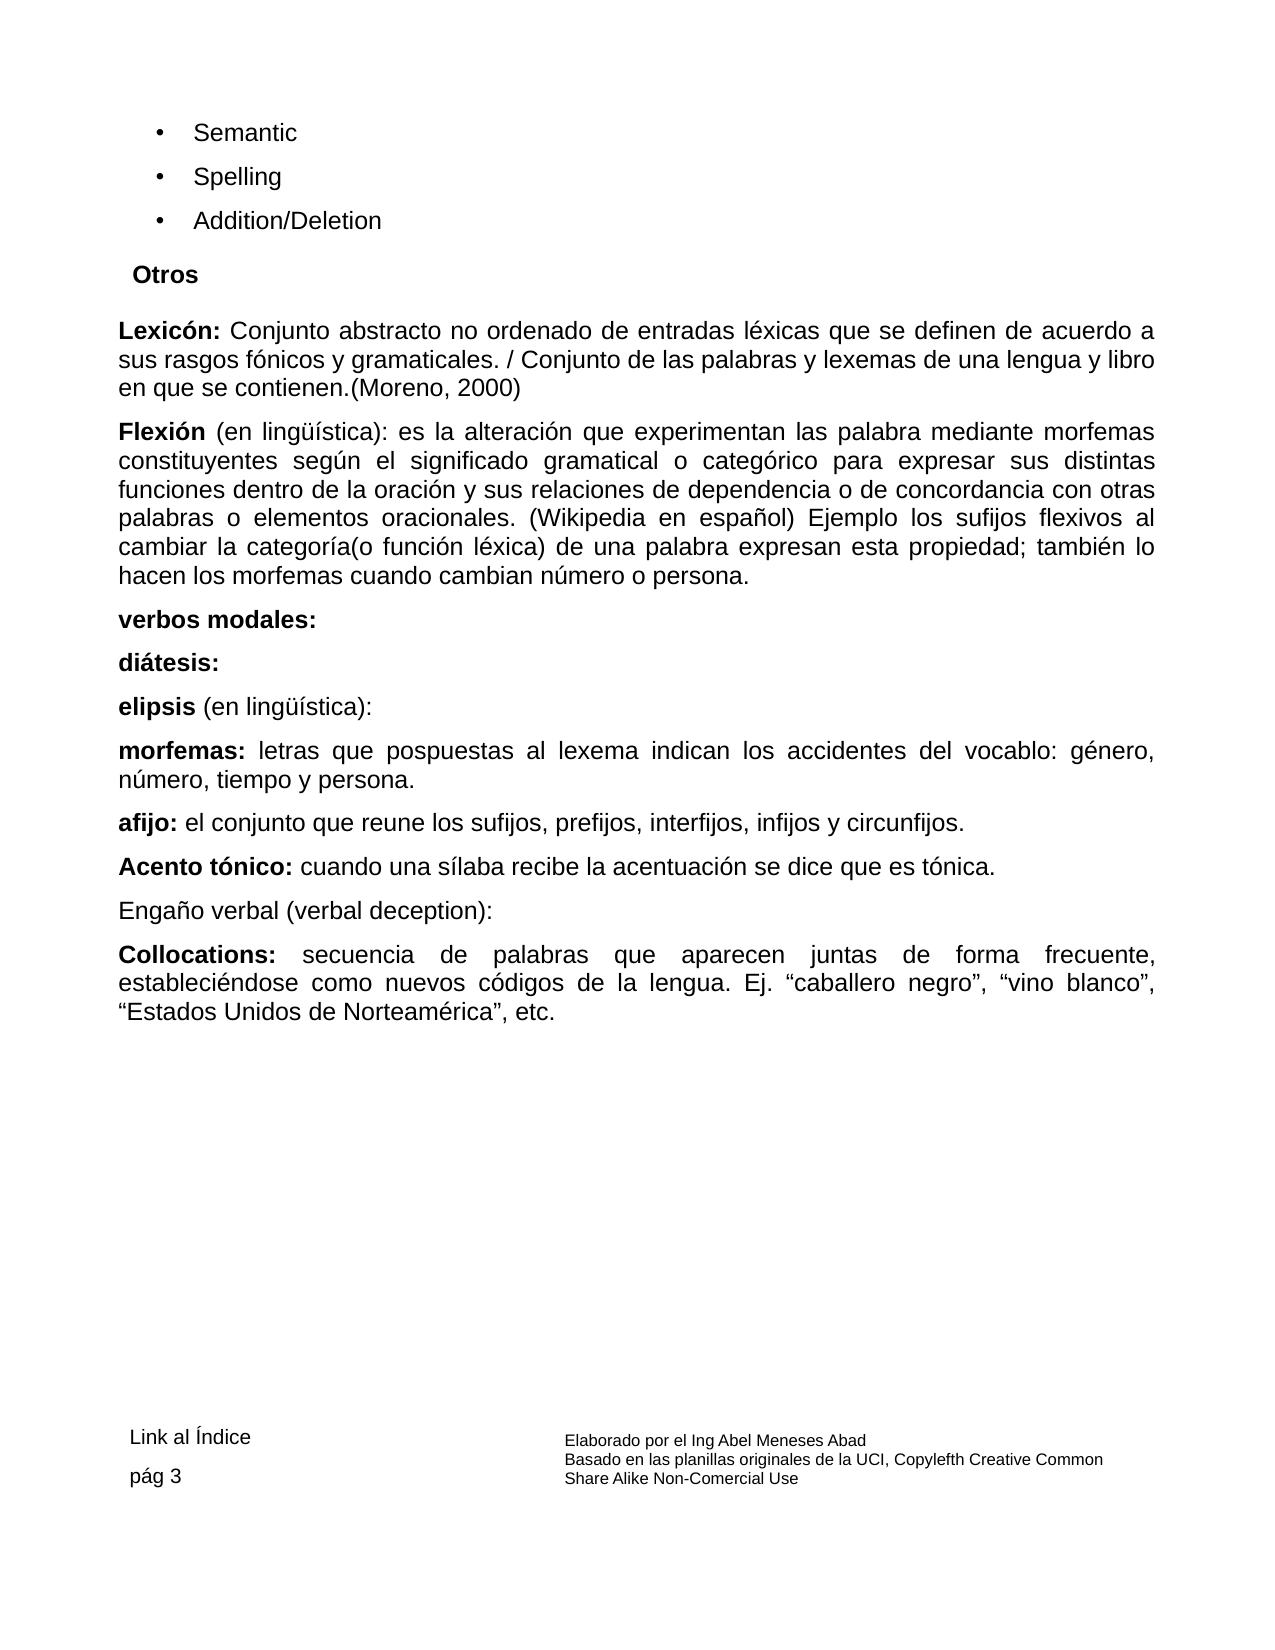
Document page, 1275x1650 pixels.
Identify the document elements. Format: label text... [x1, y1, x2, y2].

text morfemas: letras que pospuestas al lexema indican los accidentes del vocablo: género, número, tiempo y persona. [118, 736, 1157, 793]
list Semantic [156, 118, 1157, 147]
text Acento tónico: cuando una sílaba recibe la acentuación se dice que es tónica. [118, 852, 1157, 881]
text Lexicón: Conjunto abstracto no ordenado de entradas léxicas que se definen de acuerdo a sus rasgos fónicos y gramaticales. / Conjunto de las palabras y lexemas de una lengua y libro en que se contienen.(Moreno, 2000)⁠ [118, 316, 1157, 402]
text elipsis (en lingüística): [118, 692, 1157, 721]
list Addition/Deletion [156, 206, 1157, 235]
subtitle Otros [118, 260, 1157, 288]
text Collocations: secuencia de palabras que aparecen juntas de forma frecuente, estableciéndose como nuevos códigos de la lengua. Ej. “caballero negro”, “vino blanco”, “Estados Unidos de Norteamérica”, etc. [118, 940, 1157, 1026]
text verbos modales: [118, 605, 1157, 633]
text diátesis: [118, 648, 1157, 677]
text Engaño verbal (verbal deception): [118, 896, 1157, 925]
list Spelling [156, 162, 1157, 191]
text Flexión (en lingüística): es la alteración que experimentan las palabra mediante morfemas constituyentes según el significado gramatical o categórico para expresar sus distintas funciones dentro de la oración y sus relaciones de dependencia o de concordancia con otras palabras o elementos oracionales. (Wikipedia en español) Ejemplo los sufijos flexivos al cambiar la categoría(o función léxica) de una palabra expresan esta propiedad; también lo hacen los morfemas cuando cambian número o persona. [118, 417, 1157, 590]
text afijo: el conjunto que reune los sufijos, prefijos, interfijos, infijos y circunfijos. [118, 808, 1157, 837]
